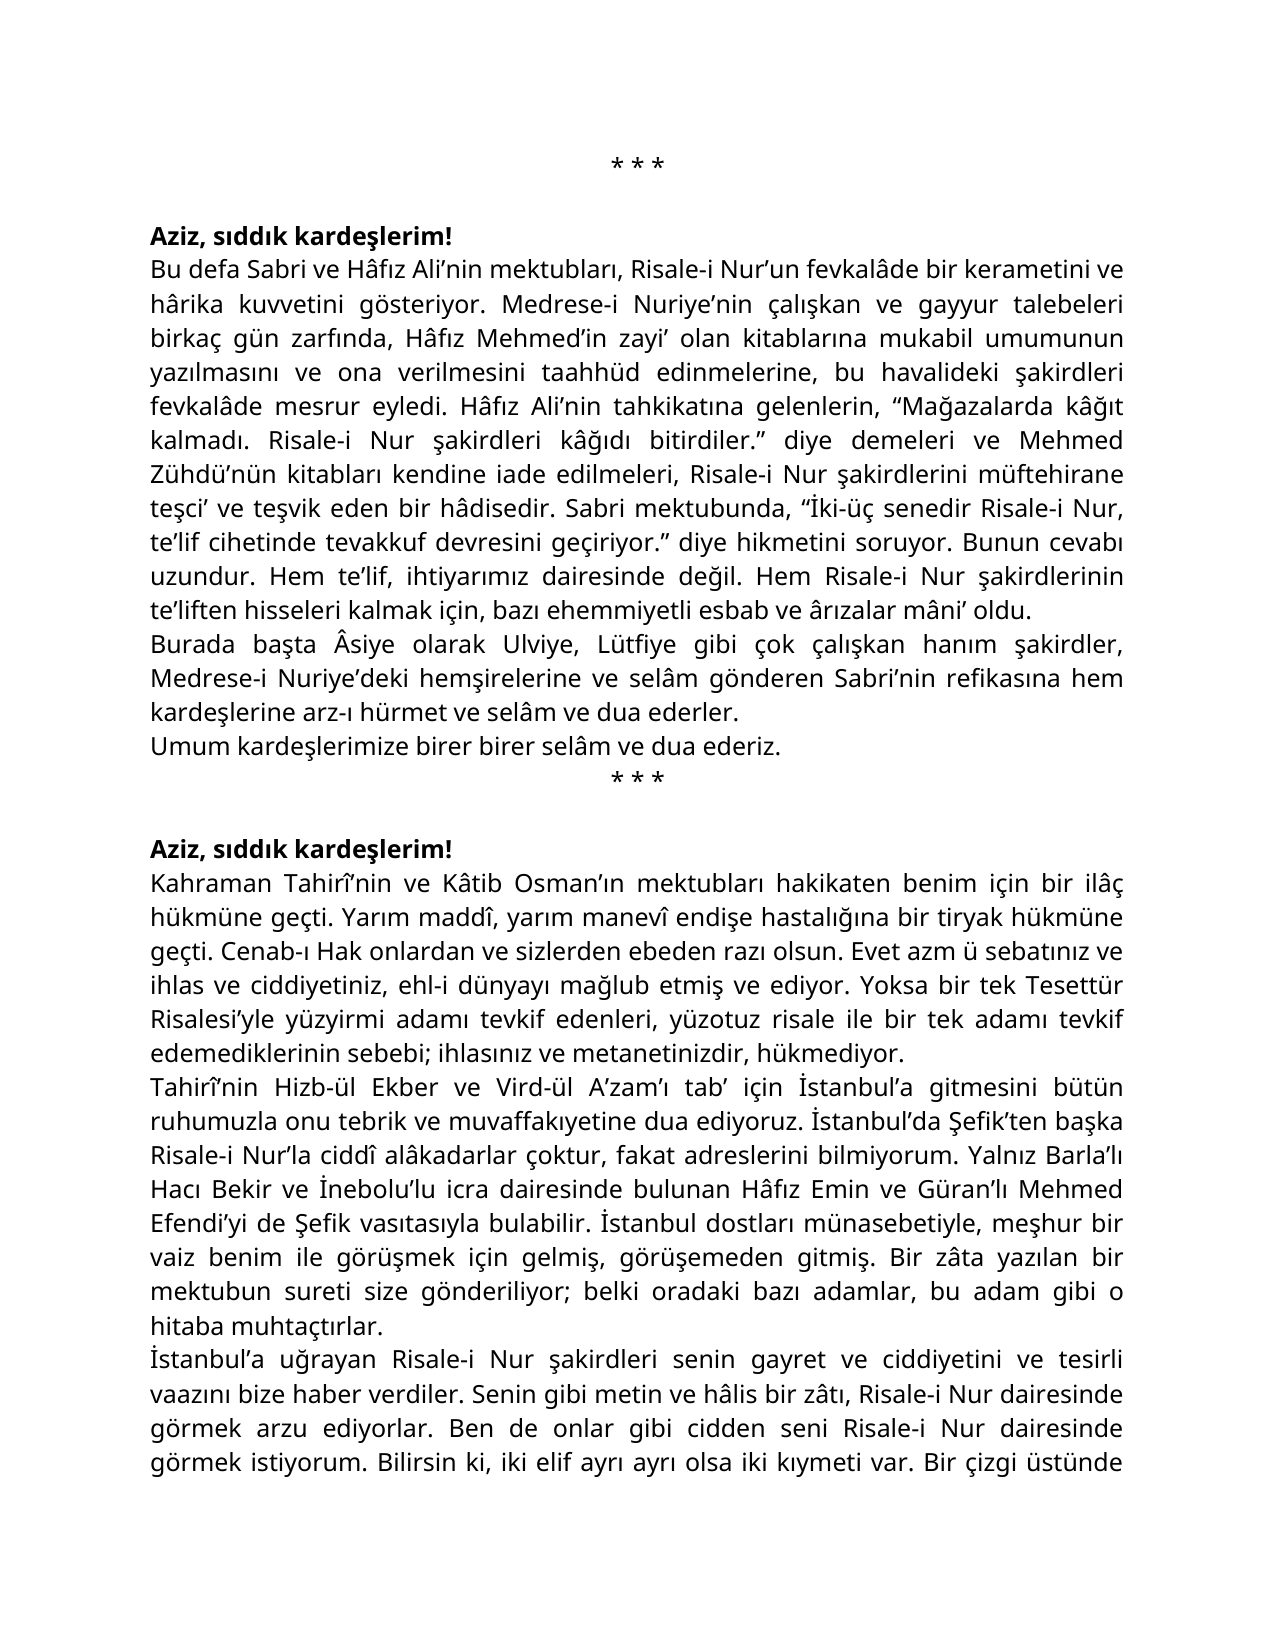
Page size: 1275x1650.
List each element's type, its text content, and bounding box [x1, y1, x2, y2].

text İstanbul’a uğrayan Risale-i Nur şakirdleri senin gayret ve ciddiyetini ve tesirli vaazını bize haber verdiler. Senin gibi metin ve hâlis bir zâtı, Risale-i Nur dairesinde görmek arzu ediyorlar. Ben de onlar gibi cidden seni Risale-i Nur dairesinde görmek istiyorum. Bilirsin ki, iki elif ayrı ayrı olsa iki kıymeti var. Bir çizgi üstünde [150, 1342, 1125, 1478]
text Burada başta Âsiye olarak Ulviye, Lütfiye gibi çok çalışkan hanım şakirdler, Medrese-i Nuriye’deki hemşirelerine ve selâm gönderen Sabri’nin refikasına hem kardeşlerine arz-ı hürmet ve selâm ve dua ederler. [150, 627, 1125, 729]
text Aziz, sıddık kardeşlerim! [150, 831, 1125, 865]
text Umum kardeşlerimize birer birer selâm ve dua ederiz. [150, 729, 1125, 763]
text Aziz, sıddık kardeşlerim! [150, 218, 1125, 252]
text Tahirî’nin Hizb-ül Ekber ve Vird-ül A’zam’ı tab’ için İstanbul’a gitmesini bütün ruhumuzla onu tebrik ve muvaffakıyetine dua ediyoruz. İstanbul’da Şefik’ten başka Risale-i Nur’la ciddî alâkadarlar çoktur, fakat adreslerini bilmiyorum. Yalnız Barla’lı Hacı Bekir ve İnebolu’lu icra dairesinde bulunan Hâfız Emin ve Güran’lı Mehmed Efendi’yi de Şefik vasıtasıyla bulabilir. İstanbul dostları münasebetiyle, meşhur bir vaiz benim ile görüşmek için gelmiş, görüşemeden gitmiş. Bir zâta yazılan bir mektubun sureti size gönderiliyor; belki oradaki bazı adamlar, bu adam gibi o hitaba muhtaçtırlar. [150, 1070, 1125, 1342]
text * * * [150, 763, 1125, 797]
text Kahraman Tahirî’nin ve Kâtib Osman’ın mektubları hakikaten benim için bir ilâç hükmüne geçti. Yarım maddî, yarım manevî endişe hastalığına bir tiryak hükmüne geçti. Cenab-ı Hak onlardan ve sizlerden ebeden razı olsun. Evet azm ü sebatınız ve ihlas ve ciddiyetiniz, ehl-i dünyayı mağlub etmiş ve ediyor. Yoksa bir tek Tesettür Risalesi’yle yüzyirmi adamı tevkif edenleri, yüzotuz risale ile bir tek adamı tevkif edemediklerinin sebebi; ihlasınız ve metanetinizdir, hükmediyor. [150, 865, 1125, 1070]
text Bu defa Sabri ve Hâfız Ali’nin mektubları, Risale-i Nur’un fevkalâde bir kerametini ve hârika kuvvetini gösteriyor. Medrese-i Nuriye’nin çalışkan ve gayyur talebeleri birkaç gün zarfında, Hâfız Mehmed’in zayi’ olan kitablarına mukabil umumunun yazılmasını ve ona verilmesini taahhüd edinmelerine, bu havalideki şakirdleri fevkalâde mesrur eyledi. Hâfız Ali’nin tahkikatına gelenlerin, “Mağazalarda kâğıt kalmadı. Risale-i Nur şakirdleri kâğıdı bitirdiler.” diye demeleri ve Mehmed Zühdü’nün kitabları kendine iade edilmeleri, Risale-i Nur şakirdlerini müftehirane teşci’ ve teşvik eden bir hâdisedir. Sabri mektubunda, “İki-üç senedir Risale-i Nur, te’lif cihetinde tevakkuf devresini geçiriyor.” diye hikmetini soruyor. Bunun cevabı uzundur. Hem te’lif, ihtiyarımız dairesinde değil. Hem Risale-i Nur şakirdlerinin te’liften hisseleri kalmak için, bazı ehemmiyetli esbab ve ârızalar mâni’ oldu. [150, 252, 1125, 627]
text * * * [150, 150, 1125, 184]
